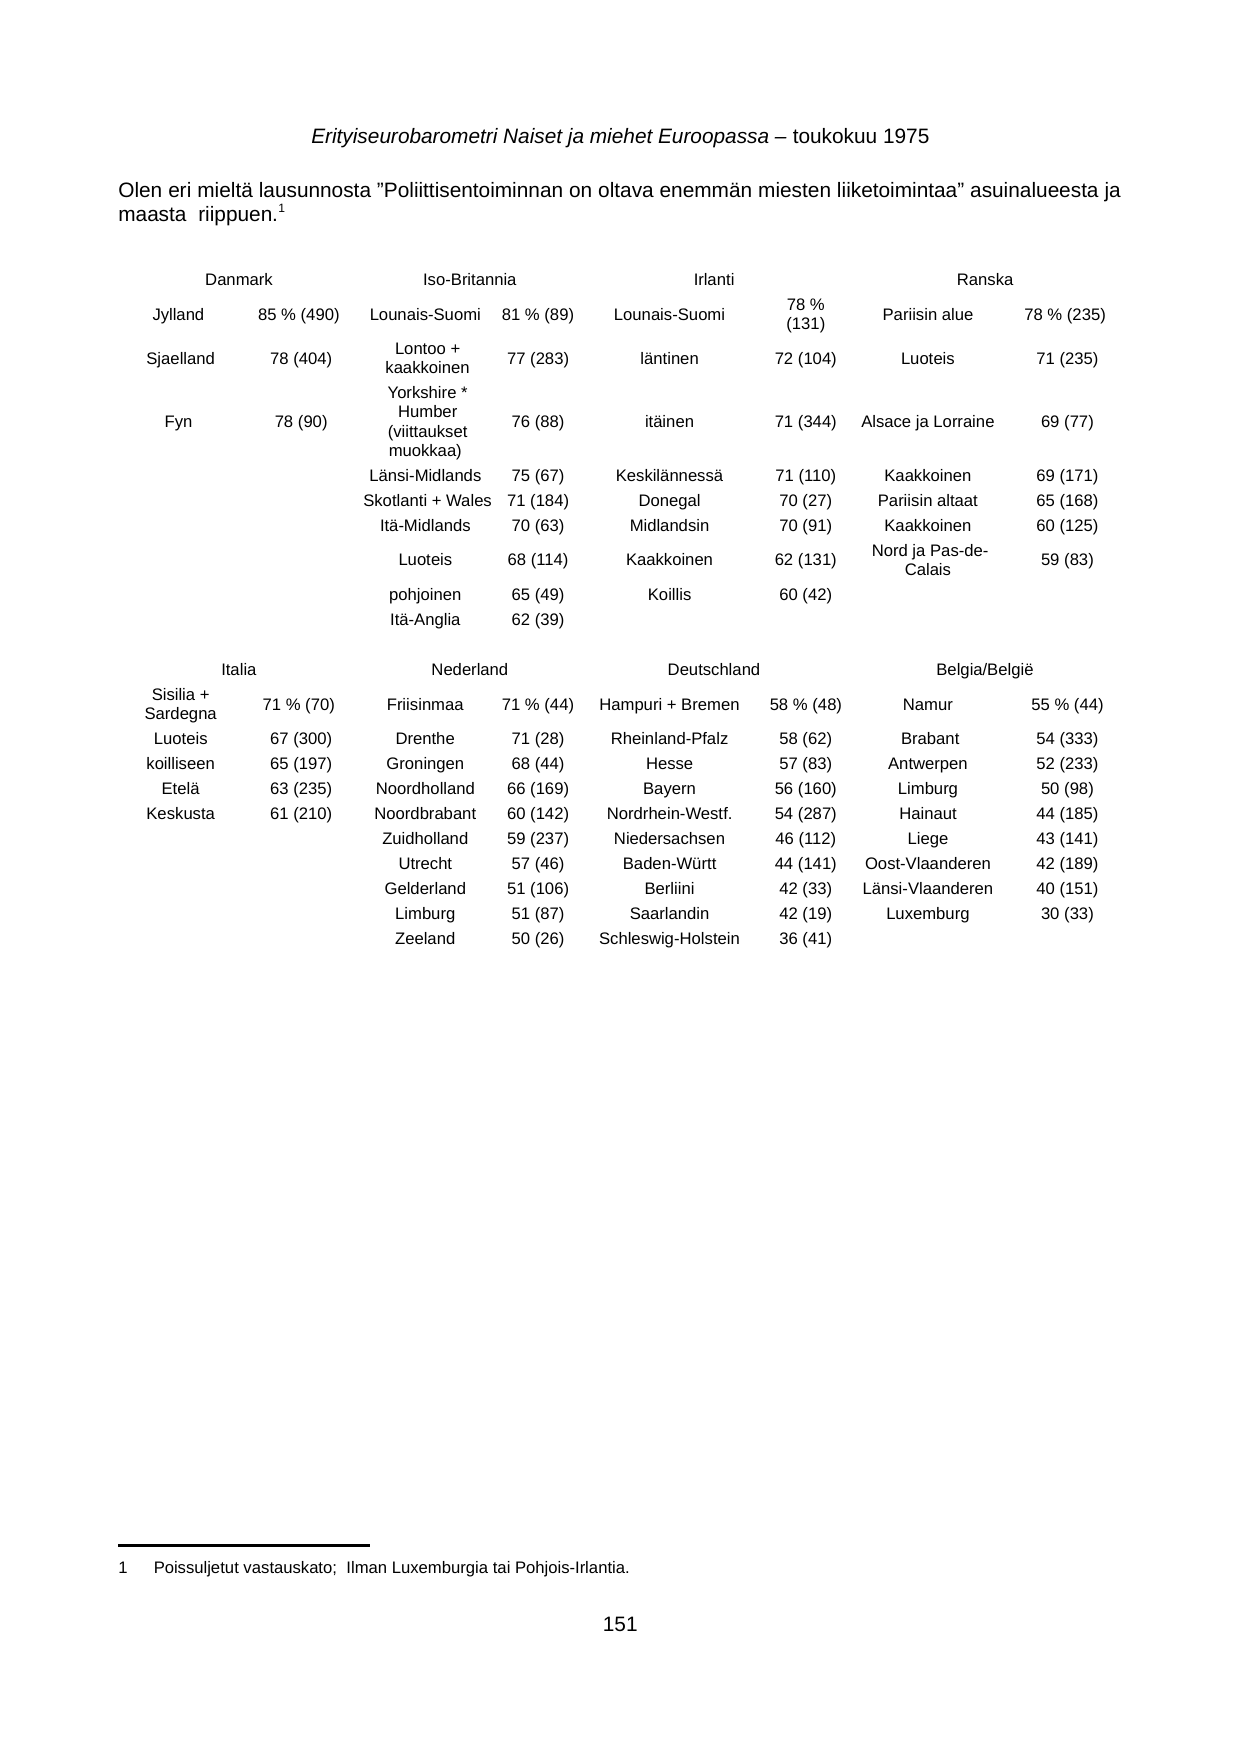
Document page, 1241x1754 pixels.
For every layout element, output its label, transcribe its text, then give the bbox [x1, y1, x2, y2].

table_cell Pariisin alue [848, 292, 1012, 336]
table_cell Sjaelland [118, 336, 243, 380]
table_cell [496, 632, 580, 657]
table_cell [243, 582, 359, 607]
table_cell Limburg [848, 776, 1012, 801]
table_cell 60 (142) [496, 801, 580, 826]
table_cell 78 (90) [243, 380, 359, 463]
table_cell 30 (33) [1013, 901, 1122, 926]
table_header Iso-Britannia [359, 267, 580, 292]
table_cell 77 (283) [496, 336, 580, 380]
table_cell Keskusta [118, 801, 243, 826]
table_cell [1013, 582, 1122, 607]
table_cell 78 (404) [243, 336, 359, 380]
table_cell [118, 826, 243, 851]
table_cell Kaakkoinen [848, 513, 1012, 538]
table_cell Nederland [359, 657, 580, 682]
table_cell Antwerpen [848, 751, 1012, 776]
table_cell Länsi-Vlaanderen [848, 876, 1012, 901]
table_cell Länsi-Midlands [359, 463, 496, 488]
table_cell 52 (233) [1013, 751, 1122, 776]
table_cell [118, 488, 243, 513]
table_cell 76 (88) [496, 380, 580, 463]
table_cell Gelderland [359, 876, 496, 901]
table_cell Keskilännessä [580, 463, 763, 488]
table_cell Luoteis [848, 336, 1012, 380]
table_cell 71 (235) [1013, 336, 1122, 380]
table_cell Baden-Württ [580, 851, 763, 876]
table_cell 50 (98) [1013, 776, 1122, 801]
table_cell 42 (189) [1013, 851, 1122, 876]
table_cell 71 (28) [496, 726, 580, 751]
table_cell 85 % (490) [243, 292, 359, 336]
table_cell 71 (184) [496, 488, 580, 513]
table_cell 56 (160) [764, 776, 848, 801]
table_cell [1013, 607, 1122, 632]
table_header Irlanti [580, 267, 848, 292]
table_cell itäinen [580, 380, 763, 463]
table_cell pohjoinen [359, 582, 496, 607]
table_cell [848, 926, 1012, 951]
table_cell Lontoo + kaakkoinen [359, 336, 496, 380]
table_cell [243, 513, 359, 538]
table_cell 78 % (131) [764, 292, 848, 336]
table_cell 62 (131) [764, 538, 848, 582]
table_cell 66 (169) [496, 776, 580, 801]
table_cell Utrecht [359, 851, 496, 876]
table_cell Etelä [118, 776, 243, 801]
table_cell Kaakkoinen [848, 463, 1012, 488]
table_cell läntinen [580, 336, 763, 380]
table_cell 42 (33) [764, 876, 848, 901]
table_cell Nord ja Pas-de-Calais [848, 538, 1012, 582]
table_cell [118, 607, 243, 632]
table_cell Zuidholland [359, 826, 496, 851]
table_cell [1013, 926, 1122, 951]
table_cell 65 (49) [496, 582, 580, 607]
table_cell Lounais-Suomi [580, 292, 763, 336]
text Olen eri mieltä lausunnosta ”Poliittisentoiminnan on oltava enemmän miesten liiketoimintaa” asuinalueesta ja maasta riippuen. [118, 177, 1122, 225]
table_cell 51 (87) [496, 901, 580, 926]
table_cell 71 (344) [764, 380, 848, 463]
table_cell 65 (197) [243, 751, 359, 776]
table_cell [118, 582, 243, 607]
table_cell 71 % (70) [243, 682, 359, 726]
table_cell Luoteis [359, 538, 496, 582]
table_cell [243, 488, 359, 513]
table_cell Bayern [580, 776, 763, 801]
table_cell Midlandsin [580, 513, 763, 538]
table_cell 71 (110) [764, 463, 848, 488]
table_cell 69 (171) [1013, 463, 1122, 488]
table_cell Noordbrabant [359, 801, 496, 826]
table_cell Saarlandin [580, 901, 763, 926]
table_cell [1013, 632, 1122, 657]
table_cell 40 (151) [1013, 876, 1122, 901]
table_cell [243, 851, 359, 876]
table_cell [243, 901, 359, 926]
table_cell 42 (19) [764, 901, 848, 926]
table_cell [118, 876, 243, 901]
table_cell Schleswig-Holstein [580, 926, 763, 951]
table_cell [118, 632, 243, 657]
table_cell [848, 632, 1012, 657]
table_cell Namur [848, 682, 1012, 726]
table_cell Donegal [580, 488, 763, 513]
table_cell [243, 826, 359, 851]
table_cell [580, 632, 763, 657]
table_cell 69 (77) [1013, 380, 1122, 463]
table_cell 43 (141) [1013, 826, 1122, 851]
table_cell Drenthe [359, 726, 496, 751]
table_cell 58 (62) [764, 726, 848, 751]
table_cell Kaakkoinen [580, 538, 763, 582]
table_cell Nordrhein-Westf. [580, 801, 763, 826]
table_cell 57 (83) [764, 751, 848, 776]
table_cell Rheinland-Pfalz [580, 726, 763, 751]
table_cell 60 (42) [764, 582, 848, 607]
table_cell Hesse [580, 751, 763, 776]
table_cell 62 (39) [496, 607, 580, 632]
table_cell 57 (46) [496, 851, 580, 876]
table_cell [243, 926, 359, 951]
table_cell Lounais-Suomi [359, 292, 496, 336]
table_cell 61 (210) [243, 801, 359, 826]
table_cell 50 (26) [496, 926, 580, 951]
table_cell Itä-Anglia [359, 607, 496, 632]
table_cell 70 (91) [764, 513, 848, 538]
table_cell [118, 851, 243, 876]
table_cell Groningen [359, 751, 496, 776]
table_cell Luoteis [118, 726, 243, 751]
table_cell 44 (185) [1013, 801, 1122, 826]
table_cell [243, 538, 359, 582]
table_cell Noordholland [359, 776, 496, 801]
table_cell koilliseen [118, 751, 243, 776]
table_cell Hainaut [848, 801, 1012, 826]
table_cell Limburg [359, 901, 496, 926]
table_cell 44 (141) [764, 851, 848, 876]
table_cell 68 (44) [496, 751, 580, 776]
table_cell Oost-Vlaanderen [848, 851, 1012, 876]
table_cell Yorkshire * Humber (viittaukset muokkaa) [359, 380, 496, 463]
table_cell 70 (63) [496, 513, 580, 538]
table_cell [118, 463, 243, 488]
table_cell 60 (125) [1013, 513, 1122, 538]
table_cell Hampuri + Bremen [580, 682, 763, 726]
table_cell 36 (41) [764, 926, 848, 951]
table_cell Pariisin altaat [848, 488, 1012, 513]
table_cell Berliini [580, 876, 763, 901]
table_cell 81 % (89) [496, 292, 580, 336]
table_cell [243, 876, 359, 901]
table_cell 68 (114) [496, 538, 580, 582]
table_cell Zeeland [359, 926, 496, 951]
table_cell Luxemburg [848, 901, 1012, 926]
table_cell Deutschland [580, 657, 848, 682]
table_cell [764, 607, 848, 632]
table_cell 54 (333) [1013, 726, 1122, 751]
table_cell [848, 582, 1012, 607]
table_cell [580, 607, 763, 632]
table_cell 72 (104) [764, 336, 848, 380]
table_cell [243, 463, 359, 488]
table_cell [243, 632, 359, 657]
table_cell 59 (237) [496, 826, 580, 851]
table_cell Belgia/België [848, 657, 1122, 682]
table_cell Italia [118, 657, 359, 682]
table_cell 71 % (44) [496, 682, 580, 726]
table_cell 70 (27) [764, 488, 848, 513]
table_cell Friisinmaa [359, 682, 496, 726]
table_cell [359, 632, 496, 657]
table_cell Niedersachsen [580, 826, 763, 851]
table_cell [118, 513, 243, 538]
table_cell 46 (112) [764, 826, 848, 851]
table_cell 65 (168) [1013, 488, 1122, 513]
table_cell 63 (235) [243, 776, 359, 801]
table_cell [243, 607, 359, 632]
table_cell Alsace ja Lorraine [848, 380, 1012, 463]
table_header Ranska [848, 267, 1122, 292]
table_cell 58 % (48) [764, 682, 848, 726]
table_cell 75 (67) [496, 463, 580, 488]
table_cell [848, 607, 1012, 632]
text Poissuljetut vastauskato; Ilman Luxemburgia tai Pohjois-Irlantia. [118, 1557, 1122, 1577]
table_cell Skotlanti + Wales [359, 488, 496, 513]
table_cell [118, 538, 243, 582]
table_cell 51 (106) [496, 876, 580, 901]
table_cell [118, 901, 243, 926]
table_cell Brabant [848, 726, 1012, 751]
table_cell Sisilia + Sardegna [118, 682, 243, 726]
table_cell Itä-Midlands [359, 513, 496, 538]
table_cell 54 (287) [764, 801, 848, 826]
table_cell 67 (300) [243, 726, 359, 751]
table_cell Koillis [580, 582, 763, 607]
table_cell [764, 632, 848, 657]
table_cell Liege [848, 826, 1012, 851]
table_cell [118, 926, 243, 951]
table_cell 55 % (44) [1013, 682, 1122, 726]
table_header Danmark [118, 267, 359, 292]
table_cell Jylland [118, 292, 243, 336]
table_cell 59 (83) [1013, 538, 1122, 582]
table_cell Fyn [118, 380, 243, 463]
table_cell 78 % (235) [1013, 292, 1122, 336]
